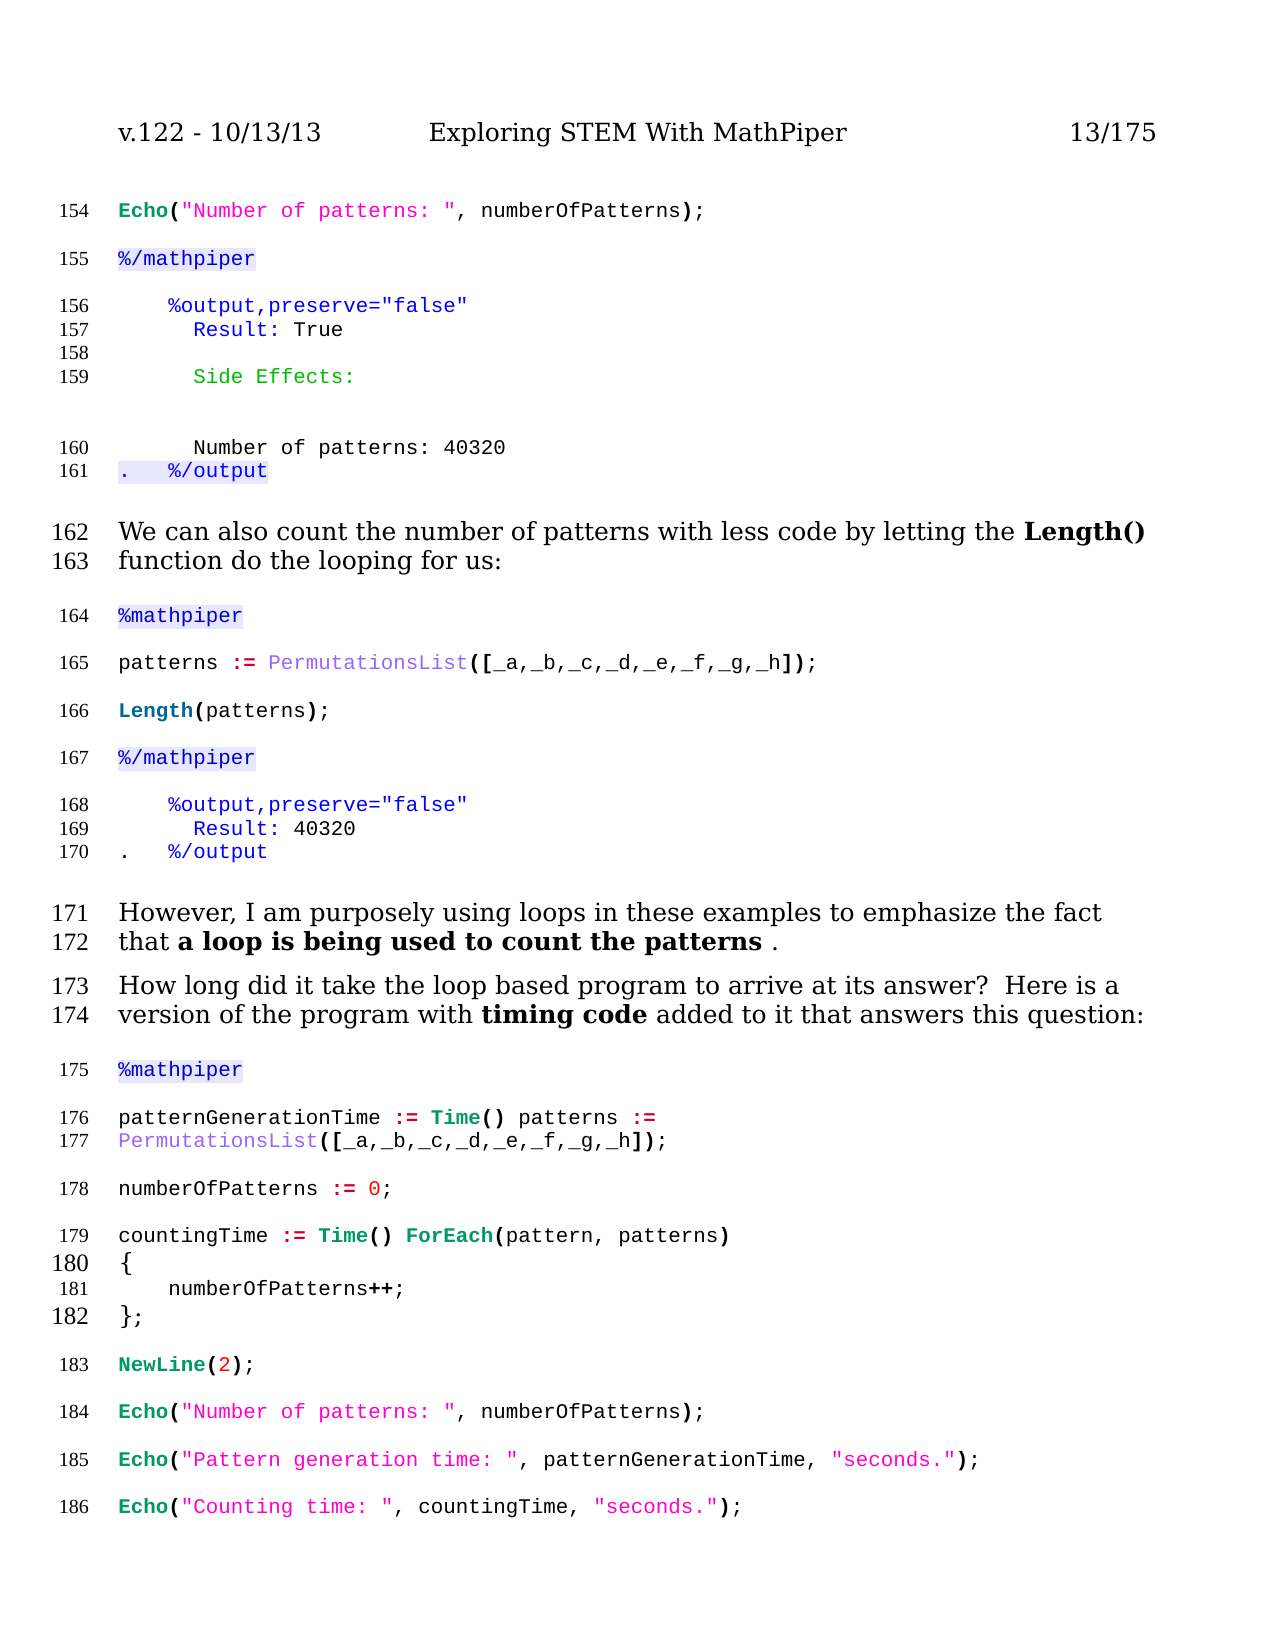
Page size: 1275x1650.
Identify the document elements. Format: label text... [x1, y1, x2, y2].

text Side Effects: [118, 366, 1157, 389]
text Result: 40320 [118, 818, 1157, 841]
text %output,preserve="false" [118, 794, 1157, 818]
text %/mathpiper [118, 747, 1157, 771]
text Result: True [118, 319, 1157, 342]
text NewLine(2); [118, 1354, 1157, 1378]
text numberOfPatterns++; [118, 1278, 1157, 1301]
text Number of patterns: 40320 [118, 437, 1157, 461]
text %mathpiper [118, 1059, 1157, 1083]
text Echo("Pattern generation time: ", patternGenerationTime, "seconds."); [118, 1449, 1157, 1472]
text . %/output [118, 461, 1157, 484]
text { [118, 1249, 1157, 1278]
text However, I am purposely using loops in these examples to emphasize the fact that a loop is being used to count the patterns . [118, 898, 1157, 956]
text numberOfPatterns := 0; [118, 1178, 1157, 1201]
text Echo("Number of patterns: ", numberOfPatterns); [118, 200, 1157, 224]
text %output,preserve="false" [118, 295, 1157, 319]
text %/mathpiper [118, 248, 1157, 271]
text . %/output [118, 841, 1157, 865]
text Echo("Counting time: ", countingTime, "seconds."); [118, 1496, 1157, 1520]
text We can also count the number of patterns with less code by letting the Length() function do the looping for us: [118, 517, 1157, 575]
text patterns := PermutationsList([_a,_b,_c,_d,_e,_f,_g,_h]); [118, 652, 1157, 676]
text How long did it take the loop based program to arrive at its answer? Here is a version of the program with timing code added to it that answers this question: [118, 971, 1157, 1030]
text Echo("Number of patterns: ", numberOfPatterns); [118, 1402, 1157, 1425]
text Length(patterns); [118, 699, 1157, 723]
text }; [118, 1301, 1157, 1331]
text %mathpiper [118, 605, 1157, 629]
text countingTime := Time() ForEach(pattern, patterns) [118, 1225, 1157, 1249]
text patternGenerationTime := Time() patterns := PermutationsList([_a,_b,_c,_d,_e,_f,_g,_h]); [118, 1107, 1157, 1154]
